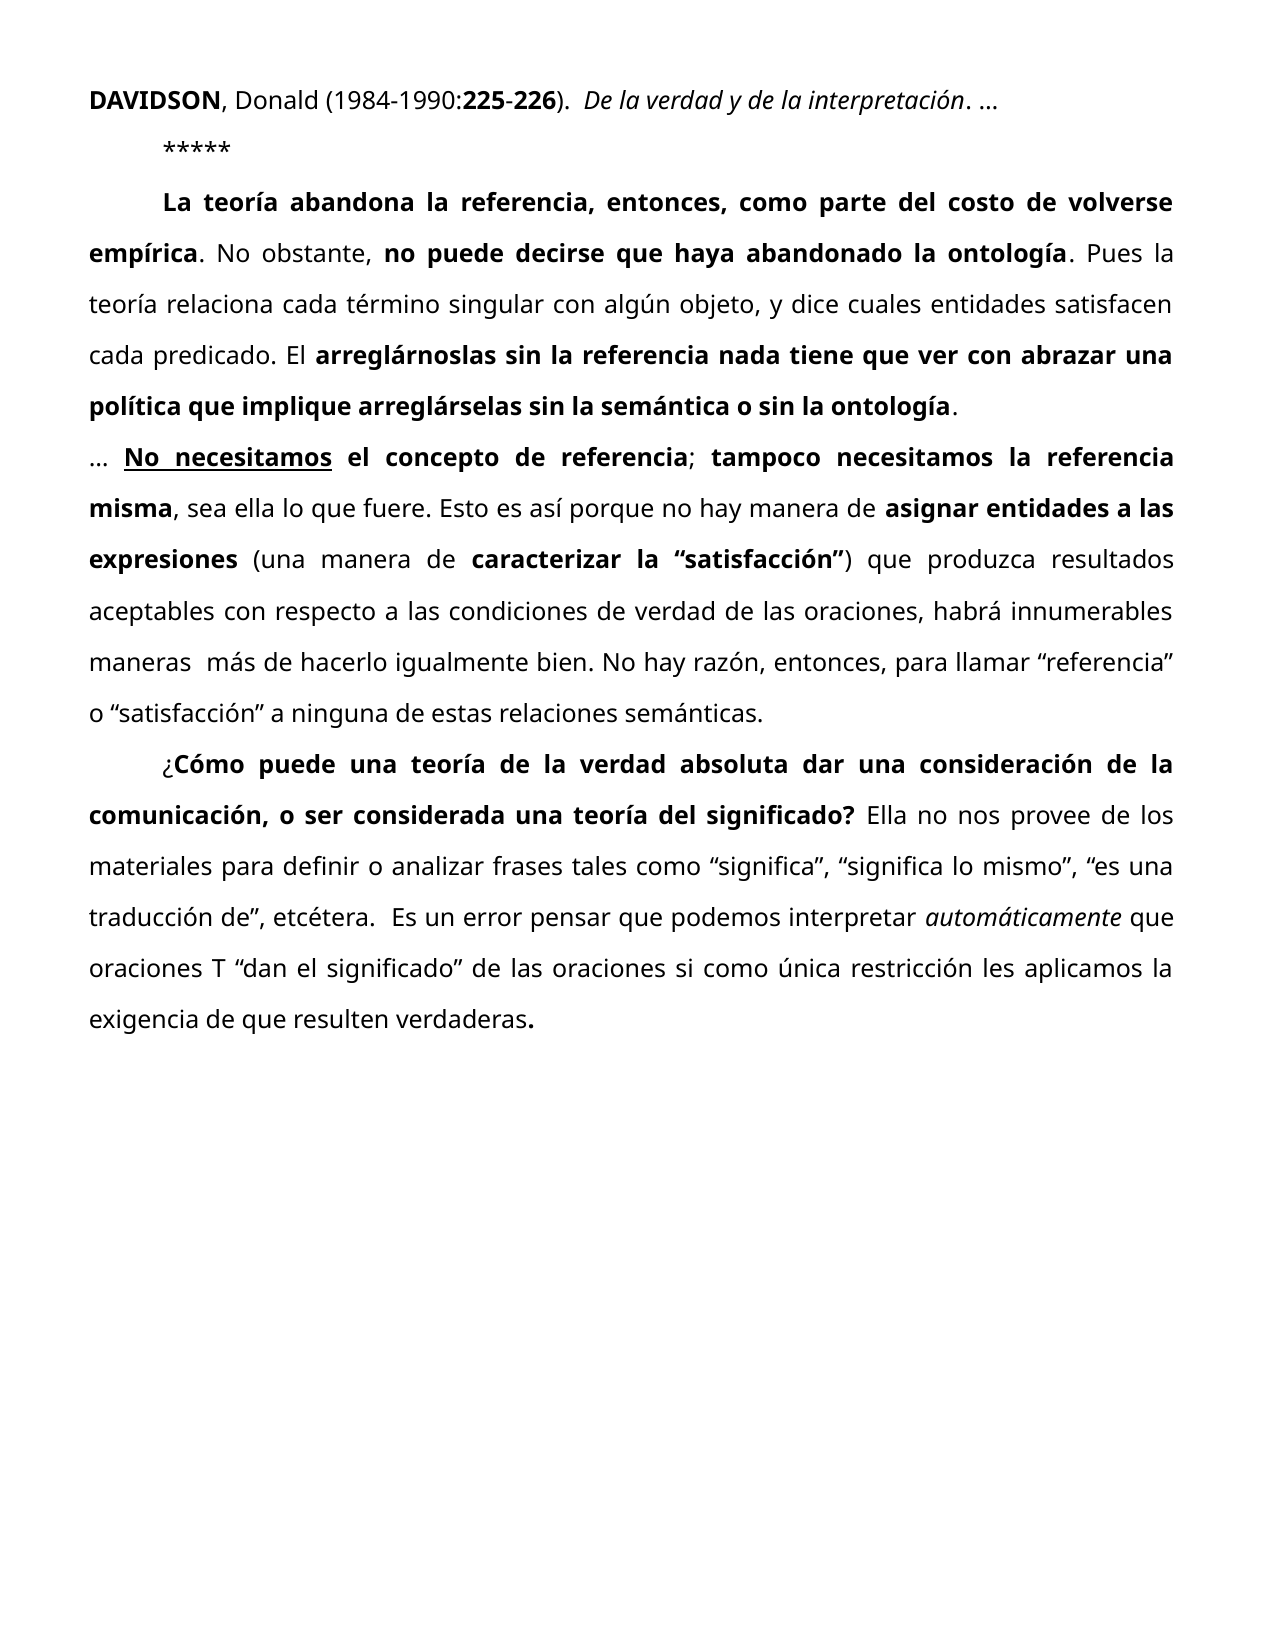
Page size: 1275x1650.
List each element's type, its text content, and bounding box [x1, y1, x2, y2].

text … No necesitamos el concepto de referencia; tampoco necesitamos la referencia misma, sea ella lo que fuere. Esto es así porque no hay manera de asignar entidades a las expresiones (una manera de caracterizar la “satisfacción”) que produzca resultados aceptables con respecto a las condiciones de verdad de las oraciones, habrá innumerables maneras más de hacerlo igualmente bien. No hay razón, entonces, para llamar “referencia” o “satisfacción” a ninguna de estas relaciones semánticas. [88, 440, 1174, 729]
text DAVIDSON, Donald (1984-1990:225-226). De la verdad y de la interpretación. … ***** [88, 83, 1174, 168]
text ¿Cómo puede una teoría de la verdad absoluta dar una consideración de la comunicación, o ser considerada una teoría del significado? Ella no nos provee de los materiales para definir o analizar frases tales como “significa”, “significa lo mismo”, “es una traducción de”, etcétera. Es un error pensar que podemos interpretar automáticamente que oraciones T “dan el significado” de las oraciones si como única restricción les aplicamos la exigencia de que resulten verdaderas. [88, 746, 1174, 1036]
text La teoría abandona la referencia, entonces, como parte del costo de volverse empírica. No obstante, no puede decirse que haya abandonado la ontología. Pues la teoría relaciona cada término singular con algún objeto, y dice cuales entidades satisfacen cada predicado. El arreglárnoslas sin la referencia nada tiene que ver con abrazar una política que implique arreglárselas sin la semántica o sin la ontología. [88, 185, 1174, 423]
